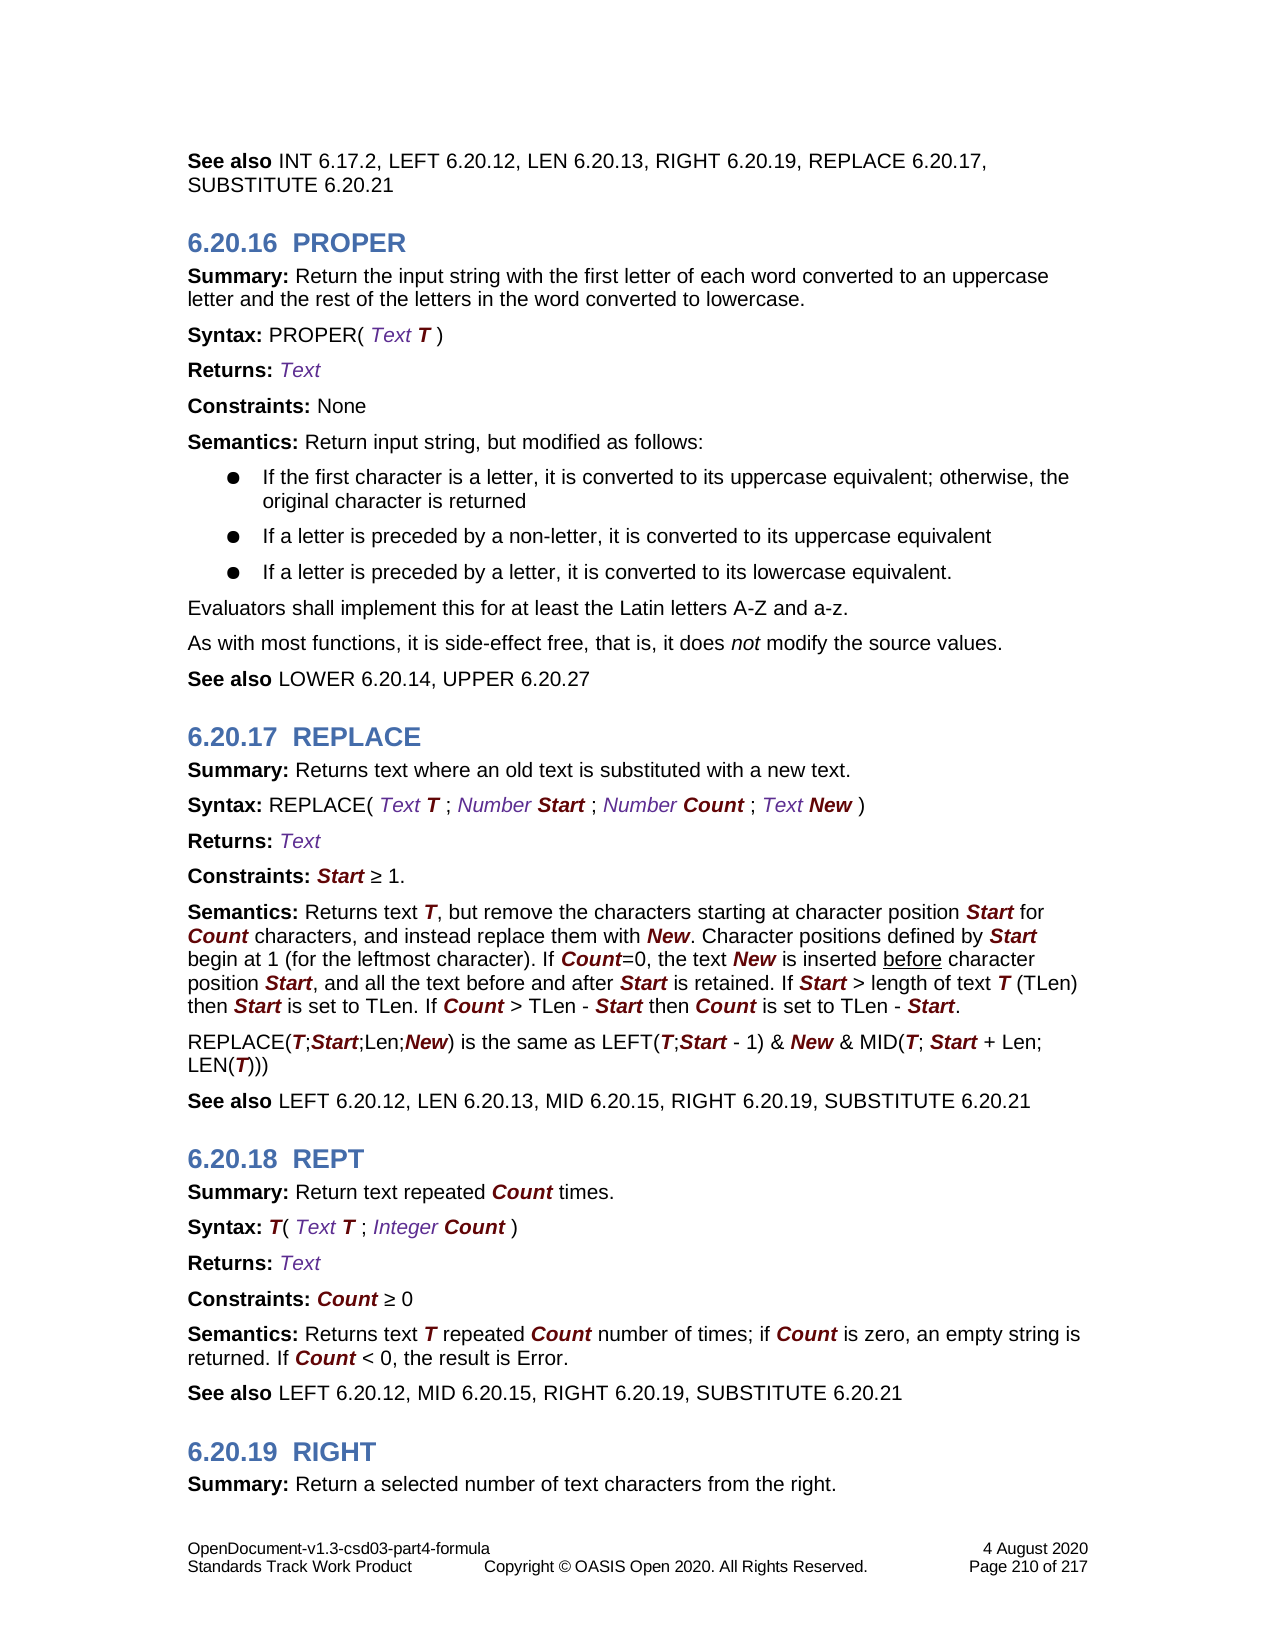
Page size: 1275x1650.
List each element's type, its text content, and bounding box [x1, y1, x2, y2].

subtitle REPLACE [187, 722, 1088, 752]
text Summary: Returns text where an old text is substituted with a new text. [187, 758, 1088, 782]
text Constraints: Count ≥ 0 [187, 1287, 1088, 1311]
text See also LEFT 6.20.12, MID 6.20.15, RIGHT 6.20.19, SUBSTITUTE 6.20.21 [187, 1382, 1088, 1405]
subtitle PROPER [187, 228, 1088, 258]
text Evaluators shall implement this for at least the Latin letters A-Z and a-z. [187, 596, 1088, 620]
text Semantics: Return input string, but modified as follows: [187, 430, 1088, 454]
list If the first character is a letter, it is converted to its uppercase equivalent; otherwise, the original character is returned [225, 466, 1088, 513]
text Semantics: Returns text T, but remove the characters starting at character position Start for Count characters, and instead replace them with New. Character positions defined by Start begin at 1 (for the leftmost character). If Count=0, the text New is inserted before character position Start, and all the text before and after Start is retained. If Start > length of text T (TLen) then Start is set to TLen. If Count > TLen - Start then Count is set to TLen - Start. [187, 901, 1088, 1018]
text See also LOWER 6.20.14, UPPER 6.20.27 [187, 667, 1088, 691]
subtitle REPT [187, 1144, 1088, 1174]
text Semantics: Returns text T repeated Count number of times; if Count is zero, an empty string is returned. If Count < 0, the result is Error. [187, 1323, 1088, 1370]
text Constraints: None [187, 394, 1088, 418]
text Returns: Text [187, 829, 1088, 853]
text As with most functions, it is side-effect free, that is, it does not modify the source values. [187, 632, 1088, 655]
text See also INT 6.17.2, LEFT 6.20.12, LEN 6.20.13, RIGHT 6.20.19, REPLACE 6.20.17, SUBSTITUTE 6.20.21 [187, 150, 1088, 197]
text Syntax: REPLACE( Text T ; Number Start ; Number Count ; Text New ) [187, 794, 1088, 817]
list If a letter is preceded by a letter, it is converted to its lowercase equivalent. [225, 561, 1088, 584]
text Summary: Return text repeated Count times. [187, 1180, 1088, 1204]
text Summary: Return the input string with the first letter of each word converted to an uppercase letter and the rest of the letters in the word converted to lowercase. [187, 264, 1088, 311]
list If a letter is preceded by a non-letter, it is converted to its uppercase equivalent [225, 525, 1088, 548]
text Syntax: T( Text T ; Integer Count ) [187, 1216, 1088, 1239]
text Returns: Text [187, 359, 1088, 382]
text See also LEFT 6.20.12, LEN 6.20.13, MID 6.20.15, RIGHT 6.20.19, SUBSTITUTE 6.20.21 [187, 1089, 1088, 1113]
text REPLACE(T;Start;Len;New) is the same as LEFT(T;Start - 1) & New & MID(T; Start + Len; LEN(T))) [187, 1030, 1088, 1077]
text Constraints: Start ≥ 1. [187, 865, 1088, 888]
subtitle RIGHT [187, 1436, 1088, 1466]
text Returns: Text [187, 1251, 1088, 1275]
text Summary: Return a selected number of text characters from the right. [187, 1472, 1088, 1496]
text Syntax: PROPER( Text T ) [187, 323, 1088, 347]
